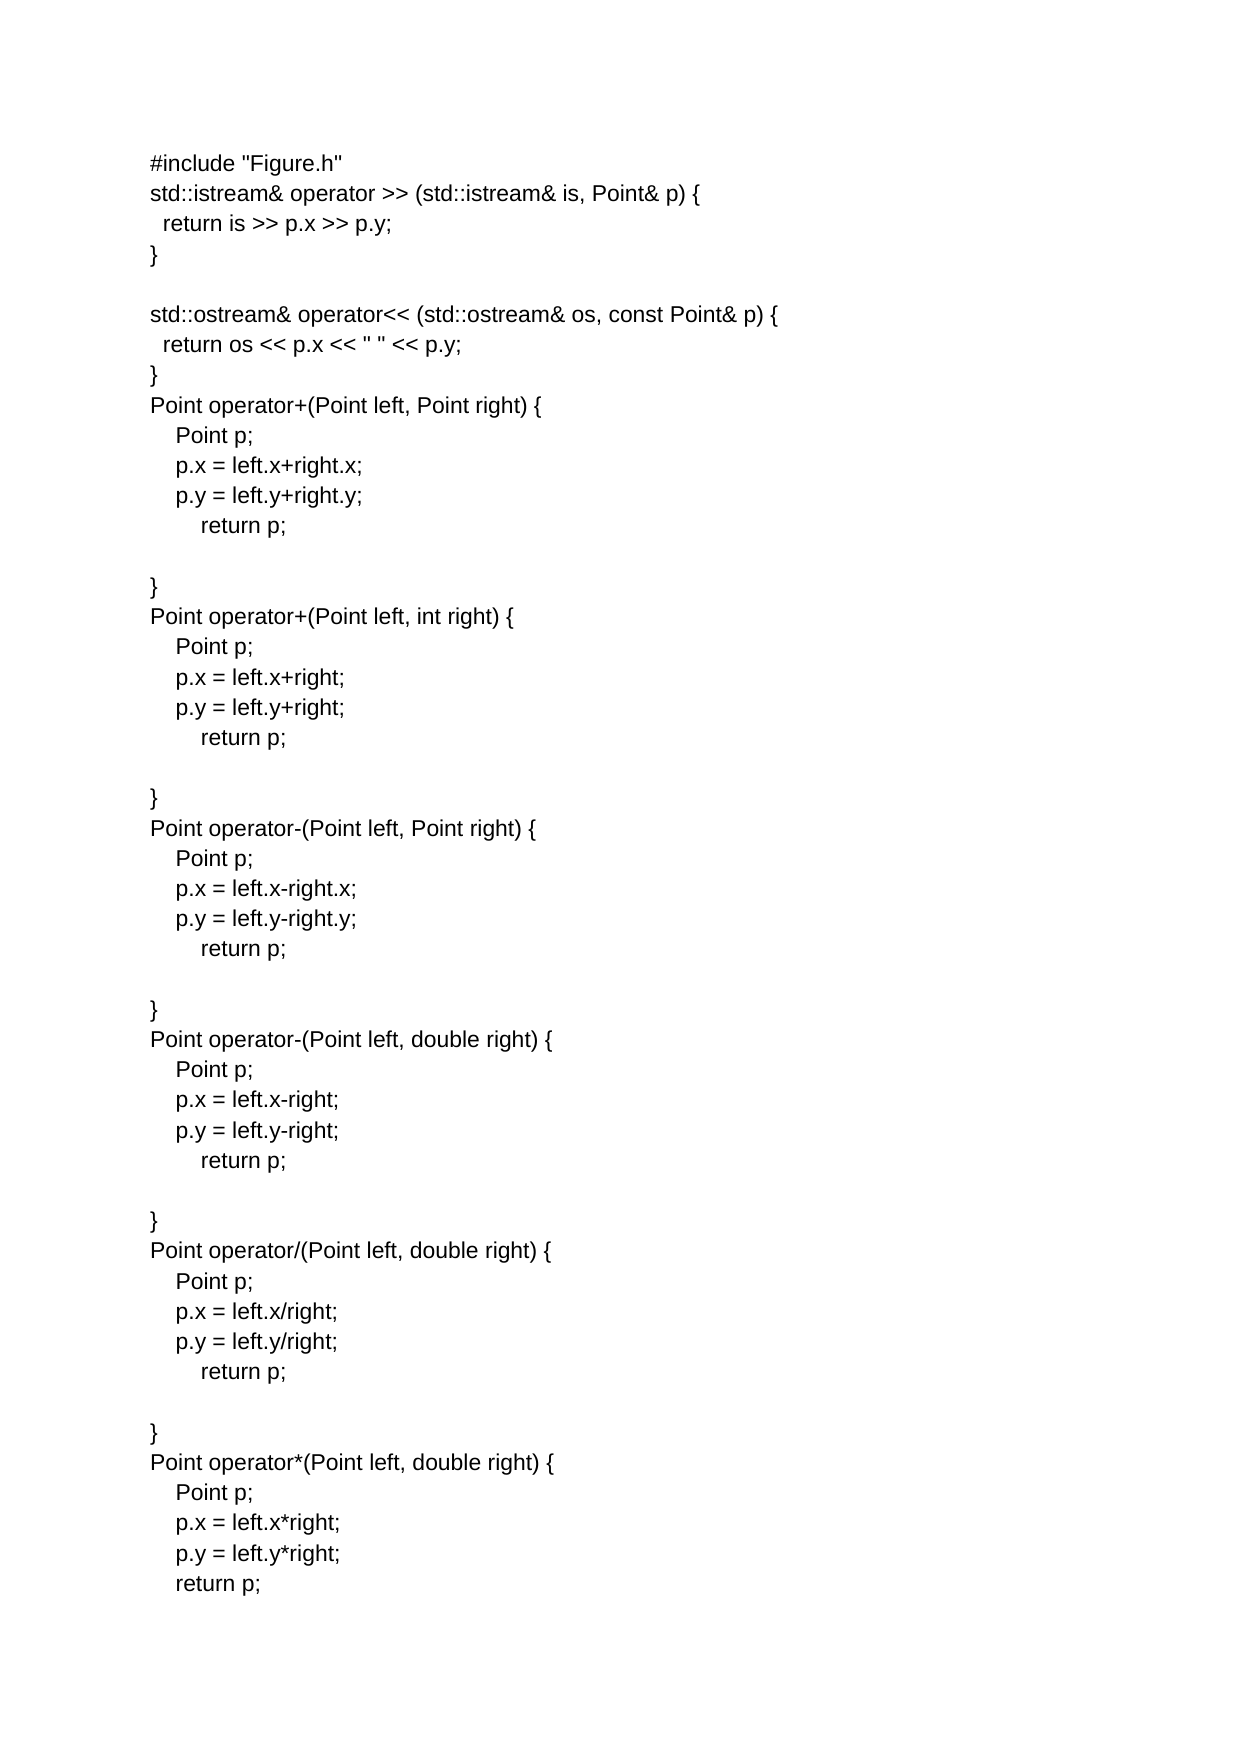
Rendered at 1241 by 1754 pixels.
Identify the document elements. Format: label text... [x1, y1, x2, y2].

text p.y = left.y+right.y; [150, 482, 1090, 509]
text std::istream& operator >> (std::istream& is, Point& p) { [150, 180, 1090, 207]
text Point p; [150, 1056, 1090, 1083]
text Point operator-(Point left, Point right) { [150, 814, 1090, 841]
text p.x = left.x*right; [150, 1509, 1090, 1536]
text p.y = left.y-right; [150, 1117, 1090, 1143]
text p.y = left.y/right; [150, 1328, 1090, 1354]
text } [150, 996, 1090, 1022]
text return is >> p.x >> p.y; [150, 210, 1090, 237]
text Point p; [150, 845, 1090, 871]
text p.y = left.y+right; [150, 694, 1090, 720]
text p.x = left.x-right; [150, 1086, 1090, 1113]
text Point p; [150, 1268, 1090, 1294]
text Point operator-(Point left, double right) { [150, 1026, 1090, 1052]
text } [150, 1419, 1090, 1445]
text p.x = left.x+right; [150, 663, 1090, 690]
text return p; [150, 935, 1090, 962]
text } [150, 1207, 1090, 1234]
text Point operator+(Point left, int right) { [150, 603, 1090, 629]
text Point operator/(Point left, double right) { [150, 1237, 1090, 1264]
text } [150, 784, 1090, 811]
text } [150, 241, 1090, 267]
text } [150, 573, 1090, 599]
text Point operator*(Point left, double right) { [150, 1449, 1090, 1475]
text p.y = left.y*right; [150, 1539, 1090, 1566]
text Point operator+(Point left, Point right) { [150, 392, 1090, 418]
text return p; [150, 1147, 1090, 1173]
text } [150, 361, 1090, 388]
text #include "Figure.h" [150, 150, 1090, 176]
text p.y = left.y-right.y; [150, 905, 1090, 932]
text p.x = left.x-right.x; [150, 875, 1090, 901]
text return p; [150, 1358, 1090, 1385]
text return p; [150, 512, 1090, 539]
text Point p; [150, 1479, 1090, 1506]
text std::ostream& operator<< (std::ostream& os, const Point& p) { [150, 301, 1090, 327]
text return p; [150, 724, 1090, 750]
text return os << p.x << " " << p.y; [150, 331, 1090, 358]
text p.x = left.x/right; [150, 1298, 1090, 1324]
text p.x = left.x+right.x; [150, 452, 1090, 478]
text Point p; [150, 633, 1090, 660]
text Point p; [150, 422, 1090, 448]
text return p; [150, 1570, 1090, 1596]
